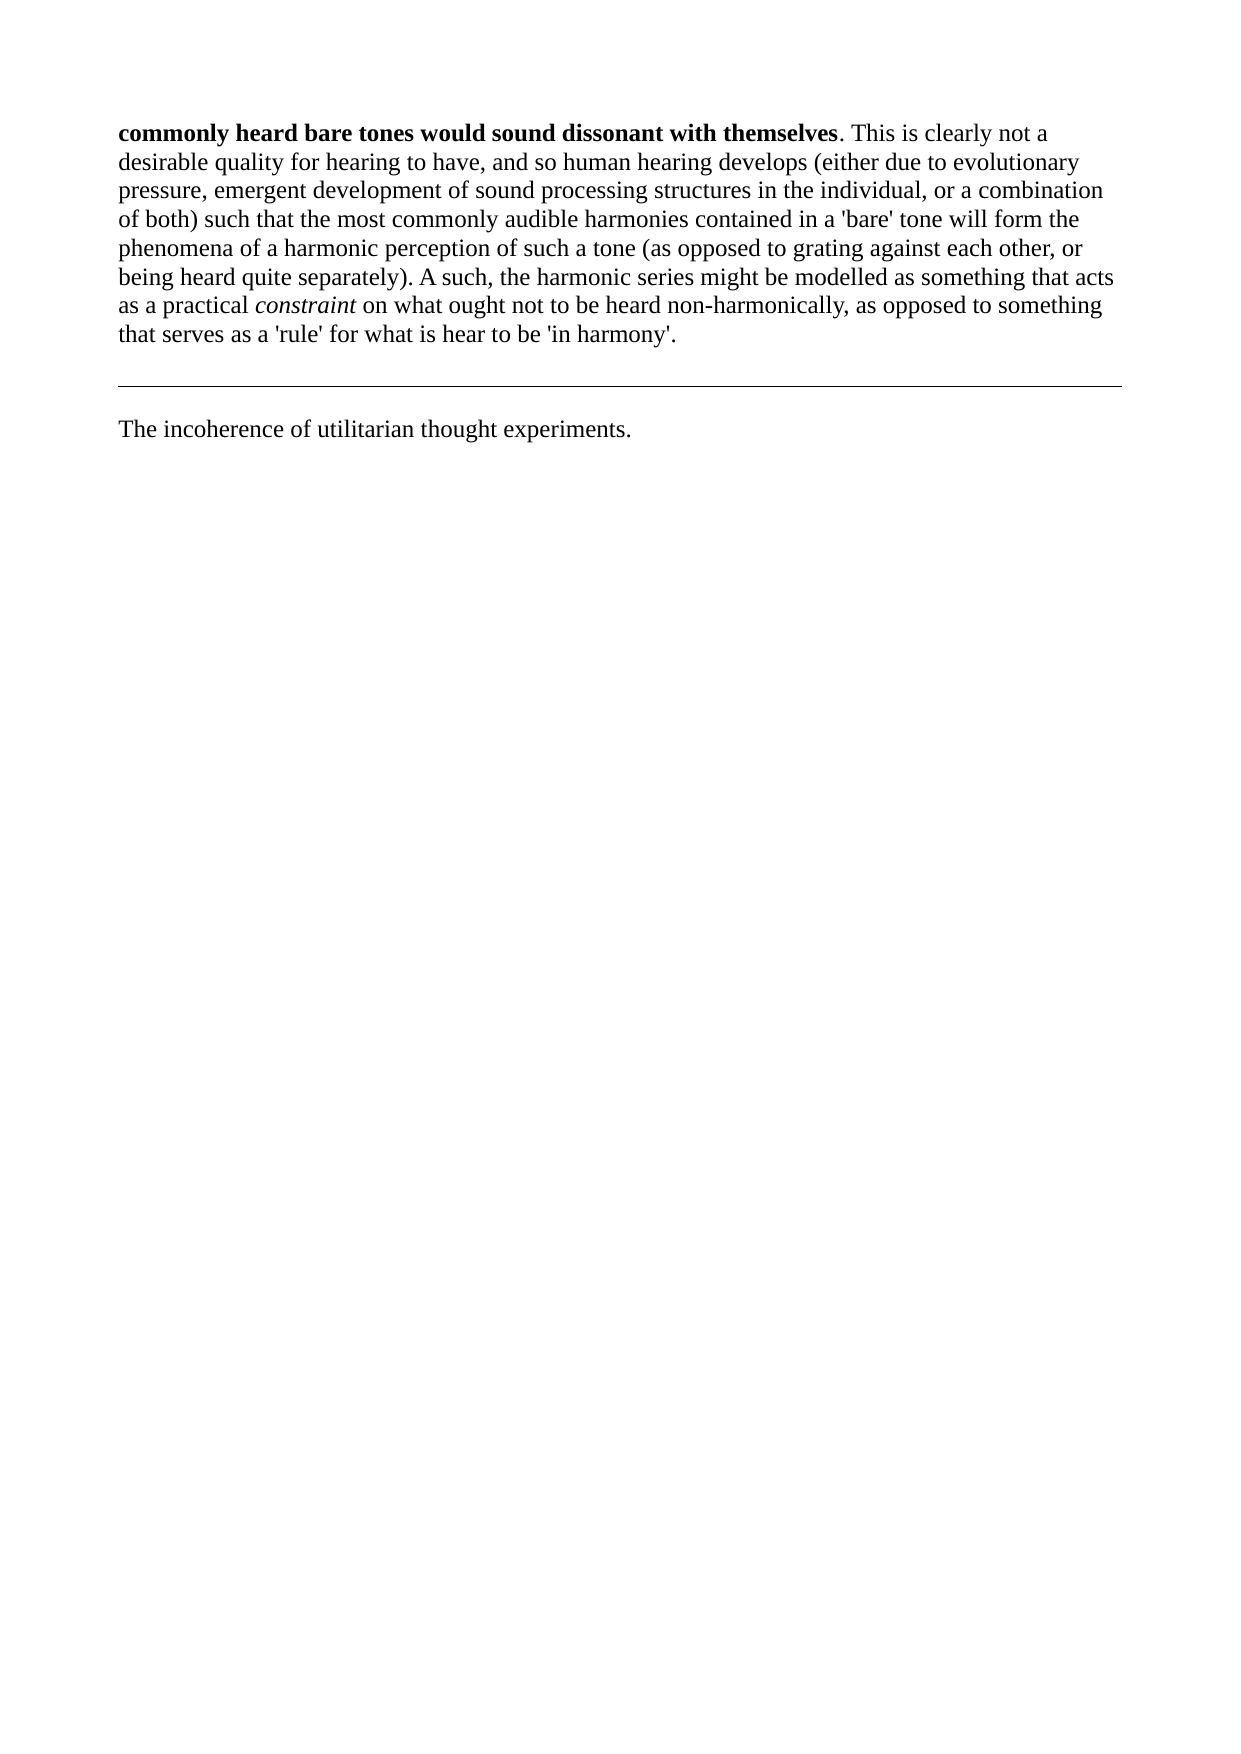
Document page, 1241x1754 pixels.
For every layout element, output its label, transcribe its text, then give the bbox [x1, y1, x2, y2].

text commonly heard bare tones would sound dissonant with themselves. This is clearly not a desirable quality for hearing to have, and so human hearing develops (either due to evolutionary pressure, emergent development of sound processing structures in the individual, or a combination of both) such that the most commonly audible harmonies contained in a 'bare' tone will form the phenomena of a harmonic perception of such a tone (as opposed to grating against each other, or being heard quite separately). A such, the harmonic series might be modelled as something that acts as a practical constraint on what ought not to be heard non-harmonically, as opposed to something that serves as a 'rule' for what is hear to be 'in harmony'. [118, 118, 1122, 348]
text The incoherence of utilitarian thought experiments. [118, 414, 1122, 443]
